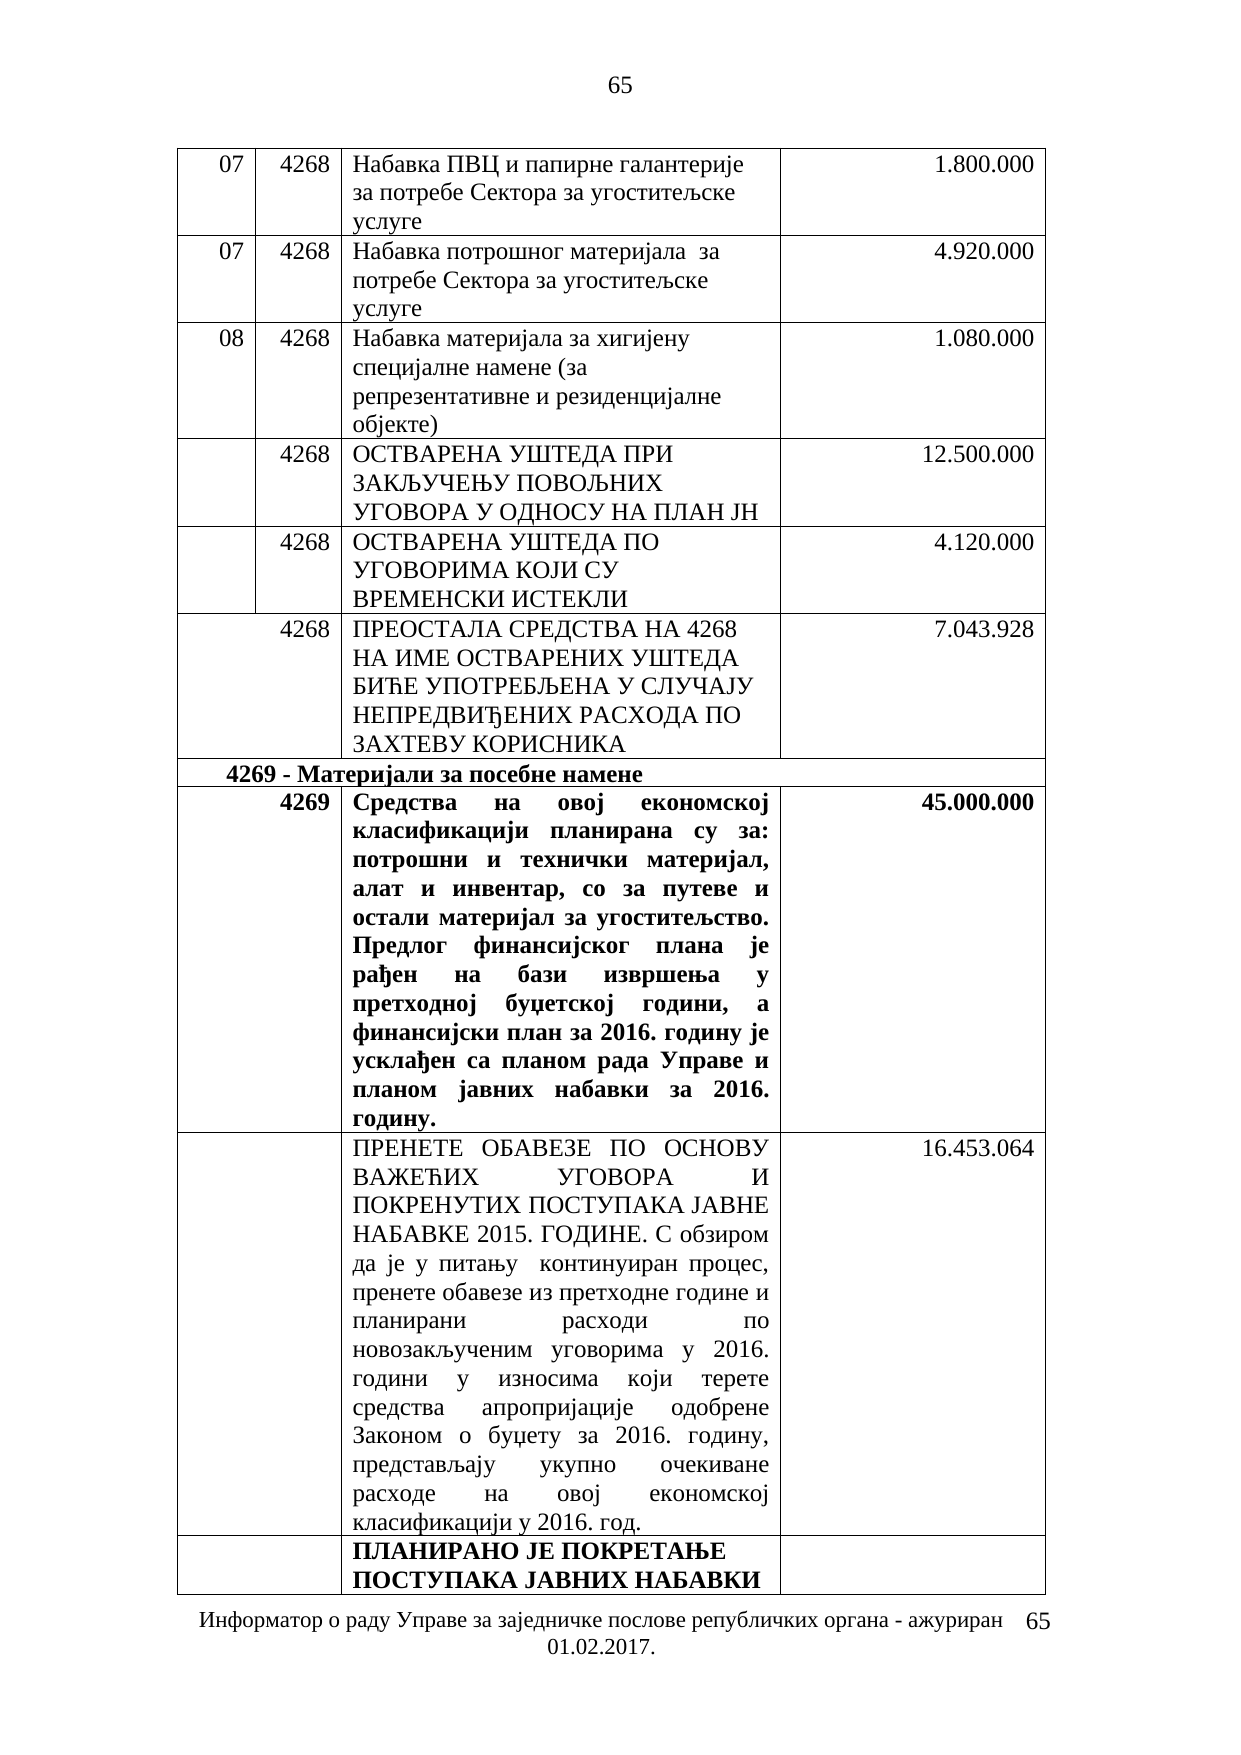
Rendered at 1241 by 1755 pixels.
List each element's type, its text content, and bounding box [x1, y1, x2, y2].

table_cell 1.080.000 [781, 323, 1045, 438]
table_cell 45.000.000 [781, 787, 1045, 1132]
table_cell 08 [178, 323, 255, 438]
table_cell 1.800.000 [781, 149, 1045, 235]
table_cell 4268 [256, 439, 341, 526]
table_cell [178, 1536, 341, 1594]
table_cell 4.920.000 [781, 236, 1045, 322]
table_cell [178, 439, 255, 526]
table_cell Набавка материјала за хигијену специјалне намене (за репрезентативне и резиденцијалне објекте) [342, 323, 780, 438]
table_cell 4269 [178, 787, 341, 1132]
table_cell ОСТВАРЕНА УШТЕДА ПО УГОВОРИМА КОЈИ СУ ВРЕМЕНСКИ ИСТЕКЛИ [342, 527, 780, 613]
table_cell 07 [178, 236, 255, 322]
table_cell [781, 1536, 1045, 1594]
table_cell 07 [178, 149, 255, 235]
table_cell 4.120.000 [781, 527, 1045, 613]
table_cell 4268 [256, 323, 341, 438]
table_cell Набавка ПВЦ и папирне галантерије за потребе Сектора за угоститељске услуге [342, 149, 780, 235]
table_cell Средства на овој економској класификацији планирана су за: потрошни и технички материјал, алат и инвентар, со за путеве и остали материјал за угоститељство. Предлог финансијског плана је рађен на бази извршења у претходној буџетској години, а финансијски план за 2016. годину је усклађен са планом рада Управе и планом јавних набавки за 2016. годину. [342, 787, 780, 1132]
table_cell 16.453.064 [781, 1133, 1045, 1535]
table_cell Набавка потрошног материјала за потребе Сектора за угоститељске услуге [342, 236, 780, 322]
table_cell 7.043.928 [781, 614, 1045, 758]
table_cell 4268 [256, 236, 341, 322]
table_cell ОСТВАРЕНА УШТЕДА ПРИ ЗАКЉУЧЕЊУ ПОВОЉНИХ УГОВОРА У ОДНОСУ НА ПЛАН ЈН [342, 439, 780, 526]
table_cell ПРЕОСТАЛА СРЕДСТВА НА 4268 НА ИМЕ ОСТВАРЕНИХ УШТЕДА БИЋЕ УПОТРЕБЉЕНА У СЛУЧАЈУ НЕПРЕДВИЂЕНИХ РАСХОДА ПО ЗАХТЕВУ КОРИСНИКА [342, 614, 780, 758]
table_cell ПРЕНЕТЕ ОБАВЕЗЕ ПО ОСНОВУ ВАЖЕЋИХ УГОВОРА И ПОКРЕНУТИХ ПОСТУПАКА ЈАВНЕ НАБАВКЕ 2015. ГОДИНЕ. С обзиром да је у питању континуиран процес, пренете обавезе из претходне године и планирани расходи по новозакљученим уговорима у 2016. години у износима који терете средства апропријације одобрене Законом о буџету за 2016. годину, представљају укупно очекиване расходе на овој економској класификацији у 2016. год. [342, 1133, 780, 1535]
table_cell 12.500.000 [781, 439, 1045, 526]
table_cell 4268 [256, 527, 341, 613]
table_cell 4269 - Материјали за посебне намене [178, 759, 1045, 786]
table_cell 4268 [256, 149, 341, 235]
table_cell [178, 1133, 341, 1535]
table_cell ПЛАНИРАНО ЈЕ ПОКРЕТАЊЕ ПОСТУПАКА ЈАВНИХ НАБАВКИ [342, 1536, 780, 1594]
table_cell 4268 [178, 614, 341, 758]
table_cell [178, 527, 255, 613]
